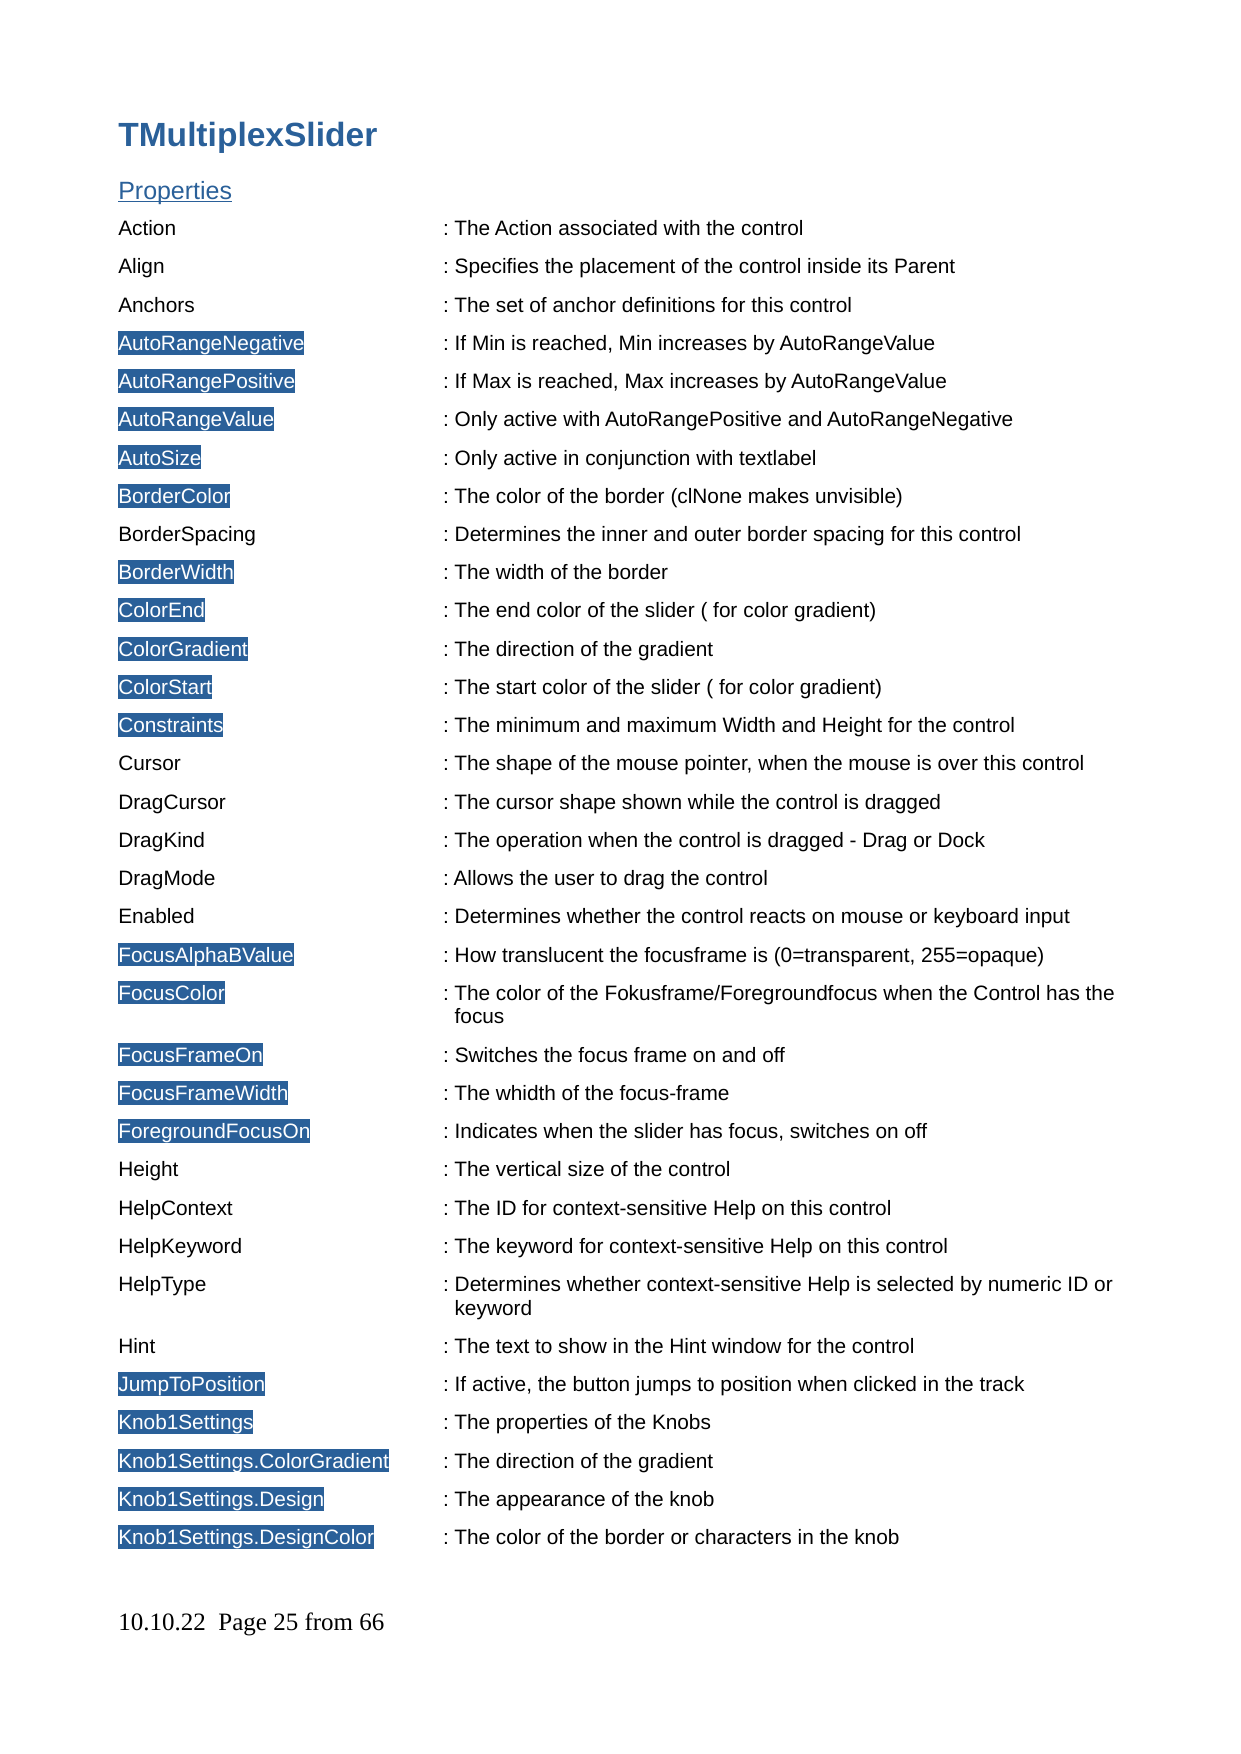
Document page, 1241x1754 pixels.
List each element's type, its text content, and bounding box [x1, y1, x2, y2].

text AutoSize : Only active in conjunction with textlabel [118, 446, 1122, 470]
text ColorEnd : The end color of the slider ( for color gradient) [118, 599, 1122, 623]
text DragMode : Allows the user to drag the control [118, 867, 1122, 890]
text JumpToPosition : If active, the button jumps to position when clicked in the track [118, 1373, 1122, 1396]
text FocusFrameOn : Switches the focus frame on and off [118, 1043, 1122, 1067]
text HelpType : Determines whether context-sensitive Help is selected by numeric ID or keyword [118, 1273, 1122, 1320]
text AutoRangePositive : If Max is reached, Max increases by AutoRangeValue [118, 370, 1122, 393]
text FocusFrameWidth : The whidth of the focus-frame [118, 1081, 1122, 1105]
text HelpContext : The ID for context-sensitive Help on this control [118, 1196, 1122, 1220]
subtitle TMultiplexSlider [118, 118, 1122, 153]
text ColorStart : The start color of the slider ( for color gradient) [118, 676, 1122, 699]
text DragKind : The operation when the control is dragged - Drag or Dock [118, 828, 1122, 852]
text ColorGradient : The direction of the gradient [118, 637, 1122, 661]
text Align : Specifies the placement of the control inside its Parent [118, 255, 1122, 279]
text Height : The vertical size of the control [118, 1158, 1122, 1182]
text DragCursor : The cursor shape shown while the control is dragged [118, 790, 1122, 814]
text Knob1Settings : The properties of the Knobs [118, 1411, 1122, 1434]
subtitle Properties [118, 181, 1122, 204]
text FocusAlphaBValue : How translucent the focusframe is (0=transparent, 255=opaque) [118, 943, 1122, 967]
text BorderColor : The color of the border (clNone makes unvisible) [118, 484, 1122, 508]
text ForegroundFocusOn : Indicates when the slider has focus, switches on off [118, 1120, 1122, 1143]
text BorderSpacing : Determines the inner and outer border spacing for this control [118, 523, 1122, 546]
text Enabled : Determines whether the control reacts on mouse or keyboard input [118, 905, 1122, 928]
text BorderWidth : The width of the border [118, 561, 1122, 584]
text Hint : The text to show in the Hint window for the control [118, 1334, 1122, 1358]
text Knob1Settings.DesignColor : The color of the border or characters in the knob [118, 1526, 1122, 1549]
text FocusColor : The color of the Fokusframe/Foregroundfocus when the Control has the focus [118, 981, 1122, 1029]
text Knob1Settings.ColorGradient : The direction of the gradient [118, 1449, 1122, 1473]
text Anchors : The set of anchor definitions for this control [118, 293, 1122, 317]
text Knob1Settings.Design : The appearance of the knob [118, 1487, 1122, 1511]
text Cursor : The shape of the mouse pointer, when the mouse is over this control [118, 752, 1122, 776]
text AutoRangeValue : Only active with AutoRangePositive and AutoRangeNegative [118, 408, 1122, 432]
text Constraints : The minimum and maximum Width and Height for the control [118, 714, 1122, 737]
text Action : The Action associated with the control [118, 217, 1122, 240]
text HelpKeyword : The keyword for context-sensitive Help on this control [118, 1234, 1122, 1258]
text AutoRangeNegative : If Min is reached, Min increases by AutoRangeValue [118, 331, 1122, 355]
